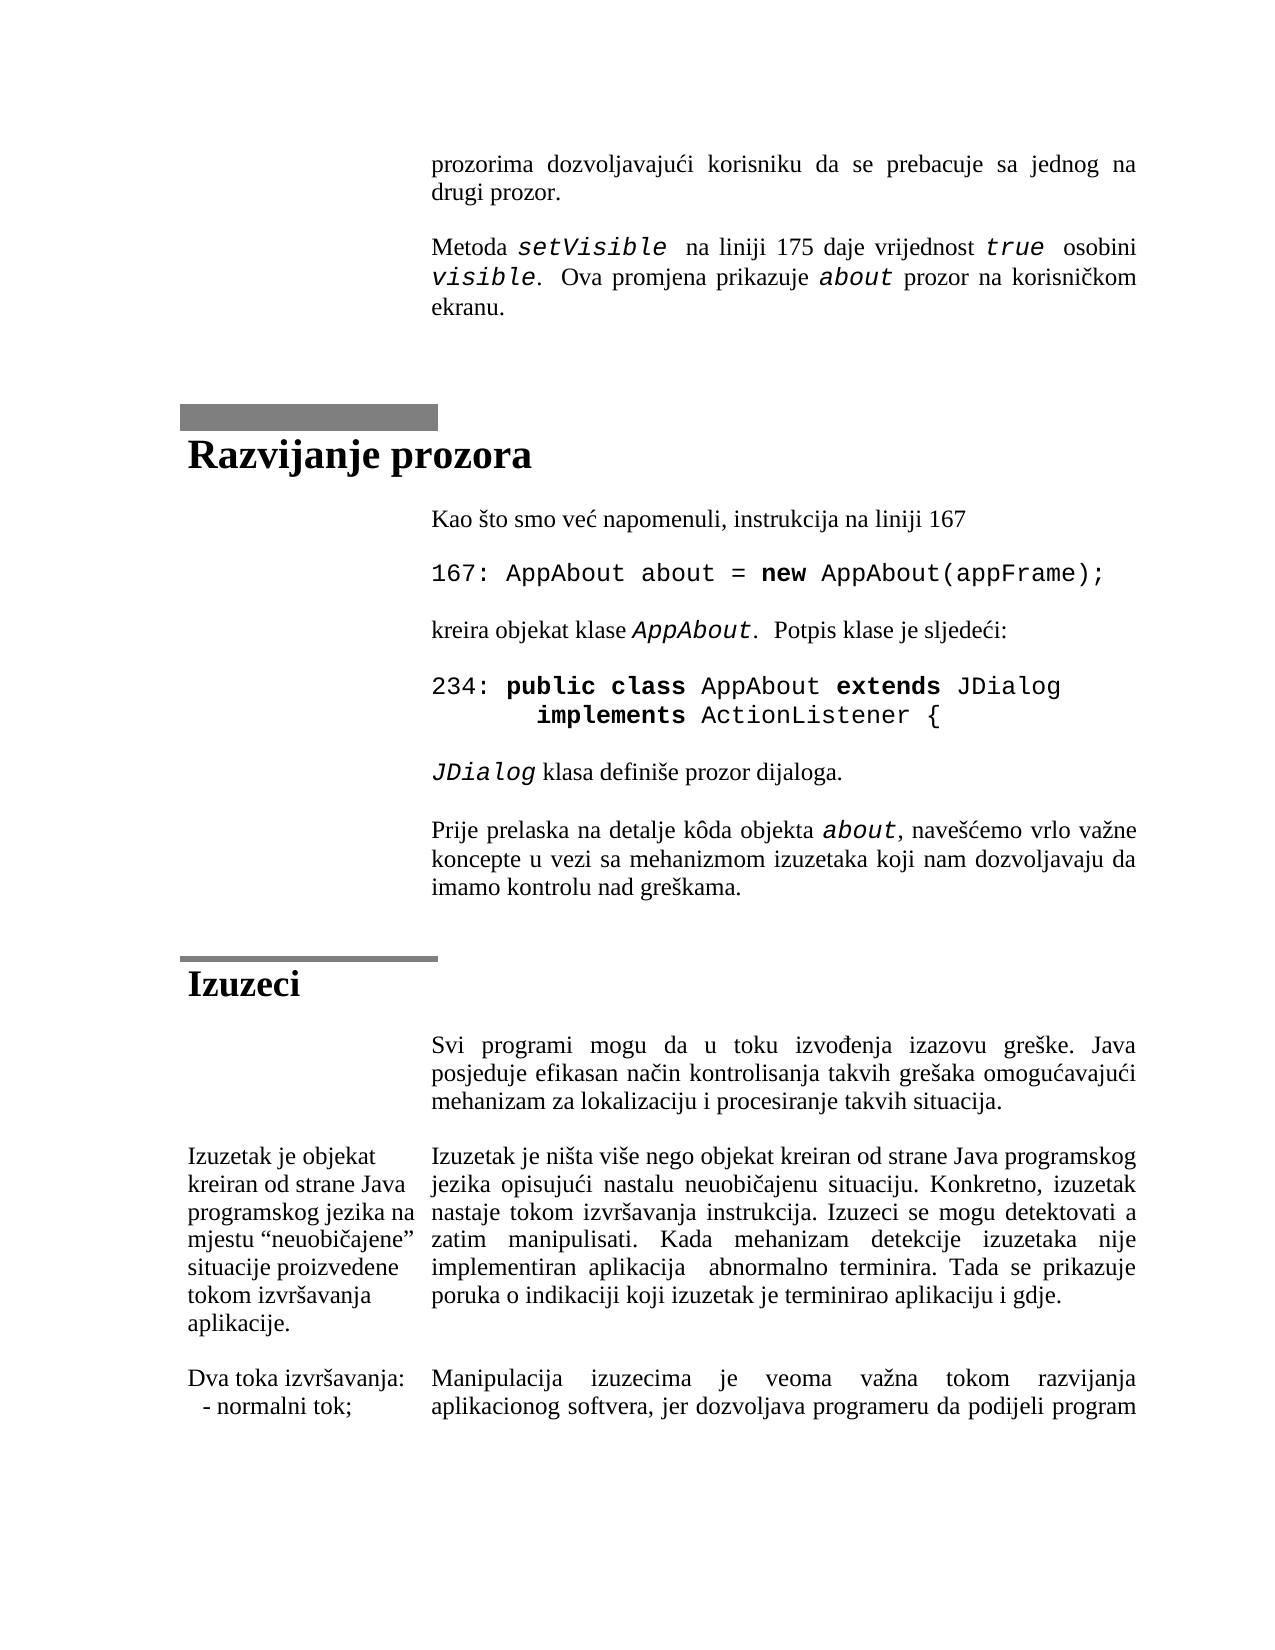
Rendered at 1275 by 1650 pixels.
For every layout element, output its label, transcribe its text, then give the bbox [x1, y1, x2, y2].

table_header [180, 956, 438, 962]
table_header Manipulacija izuzecima je veoma važna tokom razvijanja aplikacionog softvera, jer dozvoljava programeru da podijeli program [424, 1364, 1144, 1419]
table_header Prije prelaska na detalje kôda objekta about, navešćemo vrlo važne koncepte u vezi sa mehanizmom izuzetaka koji nam dozvoljavaju da imamo kontrolu nad greškama. [424, 816, 1144, 901]
table_header Izuzetak je objekat kreiran od strane Java programskog jezika na mjestu “neuobičajene” situacije proizvedene tokom izvršavanja aplikacije. [180, 1143, 424, 1336]
table_header [180, 1032, 424, 1115]
table_header [180, 233, 424, 320]
table_header [180, 150, 424, 205]
table_header Izuzetak je ništa više nego objekat kreiran od strane Java programskog jezika opisujući nastalu neuobičajenu situaciju. Konkretno, izuzetak nastaje tokom izvršavanja instrukcija. Izuzeci se mogu detektovati a zatim manipulisati. Kada mehanizam detekcije izuzetaka nije implementiran aplikacija abnormalno terminira. Tada se prikazuje poruka o indikaciji koji izuzetak je terminirao aplikaciju i gdje. [424, 1143, 1144, 1336]
table_header Dva toka izvršavanja: - normalni tok; [180, 1364, 424, 1419]
table_header prozorima dozvoljavajući korisniku da se prebacuje sa jednog na drugi prozor. [424, 150, 1144, 205]
subtitle Razvijanje prozora [187, 431, 1087, 477]
table_header 167: AppAbout about = new AppAbout(appFrame); [424, 561, 1144, 589]
table_header [180, 561, 424, 589]
table_header [180, 758, 424, 788]
subtitle Izuzeci [187, 962, 1087, 1004]
table_header Svi programi mogu da u toku izvođenja izazovu greške. Java posjeduje efikasan način kontrolisanja takvih grešaka omogućavajući mehanizam za lokalizaciju i procesiranje takvih situacija. [424, 1032, 1144, 1115]
table_header [180, 617, 424, 646]
table_header 234: public class AppAbout extends JDialog implements ActionListener { [424, 674, 1144, 731]
table_header [180, 674, 424, 731]
table_header [180, 505, 424, 533]
table_header Metoda setVisible na liniji 175 daje vrijednost true osobini visible. Ova promjena prikazuje about prozor na korisničkom ekranu. [424, 233, 1144, 320]
table_header [180, 404, 438, 431]
table_header Kao što smo već napomenuli, instrukcija na liniji 167 [424, 505, 1144, 533]
table_header kreira objekat klase AppAbout. Potpis klase je sljedeći: [424, 617, 1144, 646]
table_header JDialog klasa definiše prozor dijaloga. [424, 758, 1144, 788]
table_header [180, 816, 424, 901]
